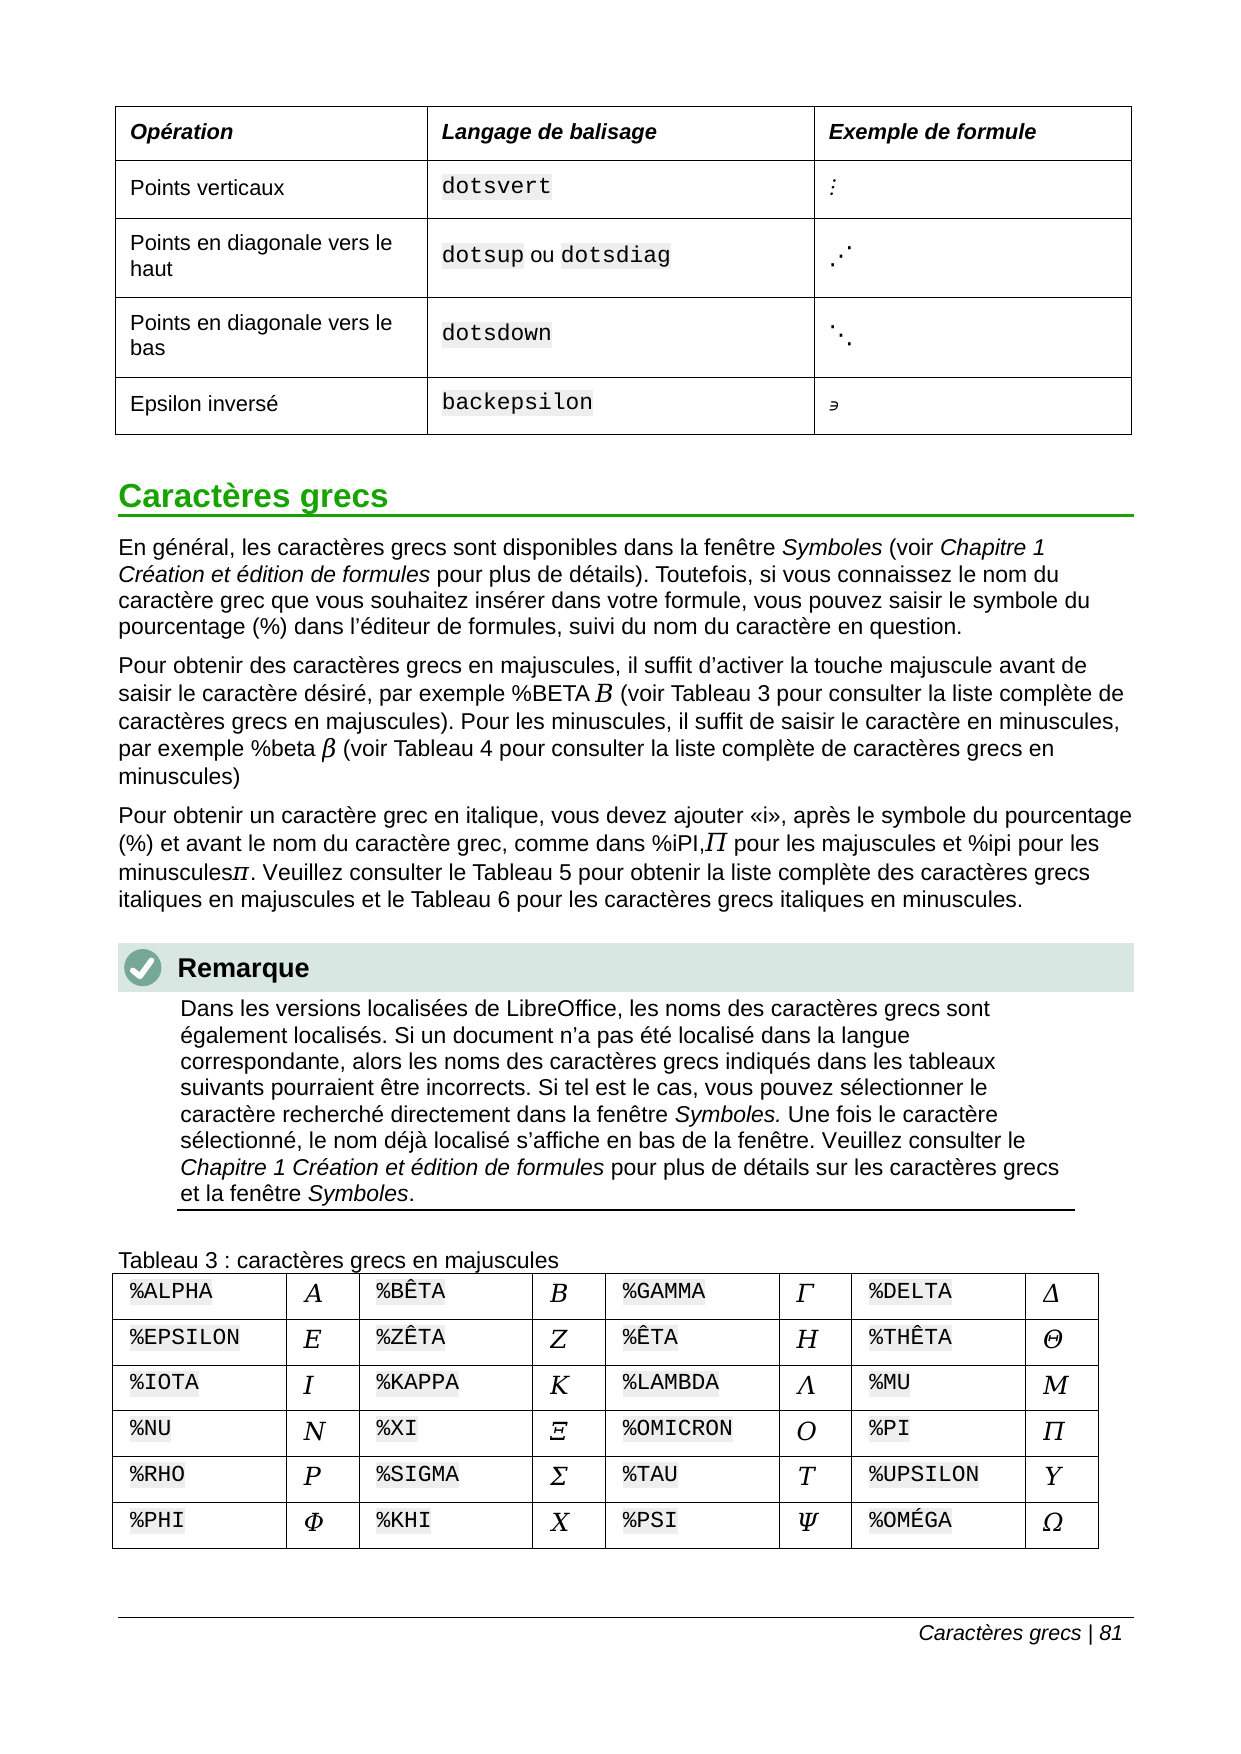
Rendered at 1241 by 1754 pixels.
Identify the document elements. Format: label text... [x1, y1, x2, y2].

table_header Exemple de formule [815, 107, 1131, 160]
table_cell Points verticaux [116, 161, 427, 218]
table_cell dotsvert [428, 161, 814, 218]
table_cell %UPSILON [852, 1457, 1025, 1502]
table_cell [780, 1366, 851, 1410]
table_cell %ZÊTA [360, 1320, 532, 1364]
table_cell [287, 1503, 359, 1547]
table_cell [287, 1366, 359, 1410]
subtitle Remarque [118, 943, 1134, 992]
table_cell %XI [360, 1411, 532, 1456]
table_header [533, 1274, 605, 1319]
table_cell %PI [852, 1411, 1025, 1456]
table_cell [533, 1366, 605, 1410]
text Dans les versions localisées de LibreOffice, les noms des caractères grecs sont également localisés. Si un document n’a pas été localisé dans la langue correspondante, alors les noms des caractères grecs indiqués dans les tableaux suivants pourraient être incorrects. Si tel est le cas, vous pouvez sélectionner le caractère recherché directement dans la fenêtre Symboles. Une fois le caractère sélectionné, le nom déjà localisé s’affiche en bas de la fenêtre. Veuillez consulter le Chapitre 1 Création et édition de formules pour plus de détails sur les caractères grecs et la fenêtre Symboles. [177, 992, 1075, 1209]
table_cell [815, 161, 1131, 218]
table_cell [533, 1503, 605, 1547]
table_header %ALPHA [113, 1274, 286, 1319]
table_cell [780, 1411, 851, 1456]
table_cell [1026, 1366, 1098, 1410]
table_cell %SIGMA [360, 1457, 532, 1502]
table_header [780, 1274, 851, 1319]
table_cell %IOTA [113, 1366, 286, 1410]
table_cell [1026, 1457, 1098, 1502]
table_header %DELTA [852, 1274, 1025, 1319]
table_header Opération [116, 107, 427, 160]
table_cell [1026, 1503, 1098, 1547]
table_cell dotsdown [428, 298, 814, 376]
table_cell %PHI [113, 1503, 286, 1547]
text Pour obtenir des caractères grecs en majuscules, il suffit d’activer la touche majuscule avant de saisir le caractère désiré, par exemple %BETA (voir Tableau 3 pour consulter la liste complète de caractères grecs en majuscules). Pour les minuscules, il suffit de saisir le caractère en minuscules, par exemple %beta (voir Tableau 4 pour consulter la liste complète de caractères grecs en minuscules) [118, 652, 1134, 789]
subtitle Caractères grecs [118, 476, 1134, 514]
table_cell [287, 1457, 359, 1502]
table_cell [815, 219, 1131, 297]
table_cell [533, 1411, 605, 1456]
table_cell [287, 1320, 359, 1364]
table_cell %PSI [606, 1503, 779, 1547]
table_cell %OMICRON [606, 1411, 779, 1456]
table_cell Epsilon inversé [116, 378, 427, 434]
table_header Langage de balisage [428, 107, 814, 160]
table_cell dotsup ou dotsdiag [428, 219, 814, 297]
table_cell [533, 1457, 605, 1502]
table_cell %RHO [113, 1457, 286, 1502]
table_cell [780, 1503, 851, 1547]
table_cell Points en diagonale vers le bas [116, 298, 427, 376]
text Tableau 3 : caractères grecs en majuscules [118, 1247, 1134, 1273]
table_cell [287, 1411, 359, 1456]
table_cell %MU [852, 1366, 1025, 1410]
table_header %GAMMA [606, 1274, 779, 1319]
table_header [287, 1274, 359, 1319]
table_cell %KAPPA [360, 1366, 532, 1410]
table_cell %ÊTA [606, 1320, 779, 1364]
table_cell backepsilon [428, 378, 814, 434]
table_header %BÊTA [360, 1274, 532, 1319]
table_cell [533, 1320, 605, 1364]
table_cell [815, 298, 1131, 376]
table_cell [780, 1457, 851, 1502]
table_cell %NU [113, 1411, 286, 1456]
table_cell %KHI [360, 1503, 532, 1547]
table_cell %OMÉGA [852, 1503, 1025, 1547]
table_cell %EPSILON [113, 1320, 286, 1364]
table_header [1026, 1274, 1098, 1319]
table_cell %TAU [606, 1457, 779, 1502]
table_cell [1026, 1320, 1098, 1364]
table_cell %LAMBDA [606, 1366, 779, 1410]
table_cell [815, 378, 1131, 434]
table_cell Points en diagonale vers le haut [116, 219, 427, 297]
table_cell [780, 1320, 851, 1364]
table_cell [1026, 1411, 1098, 1456]
text En général, les caractères grecs sont disponibles dans la fenêtre Symboles (voir Chapitre 1 Création et édition de formules pour plus de détails). Toutefois, si vous connaissez le nom du caractère grec que vous souhaitez insérer dans votre formule, vous pouvez saisir le symbole du pourcentage (%) dans l’éditeur de formules, suivi du nom du caractère en question. [118, 534, 1134, 640]
table_cell %THÊTA [852, 1320, 1025, 1364]
text Pour obtenir un caractère grec en italique, vous devez ajouter «i», après le symbole du pourcentage (%) et avant le nom du caractère grec, comme dans %iPI, pour les majuscules et %ipi pour les minuscules. Veuillez consulter le Tableau 5 pour obtenir la liste complète des caractères grecs italiques en majuscules et le Tableau 6 pour les caractères grecs italiques en minuscules. [118, 802, 1134, 913]
